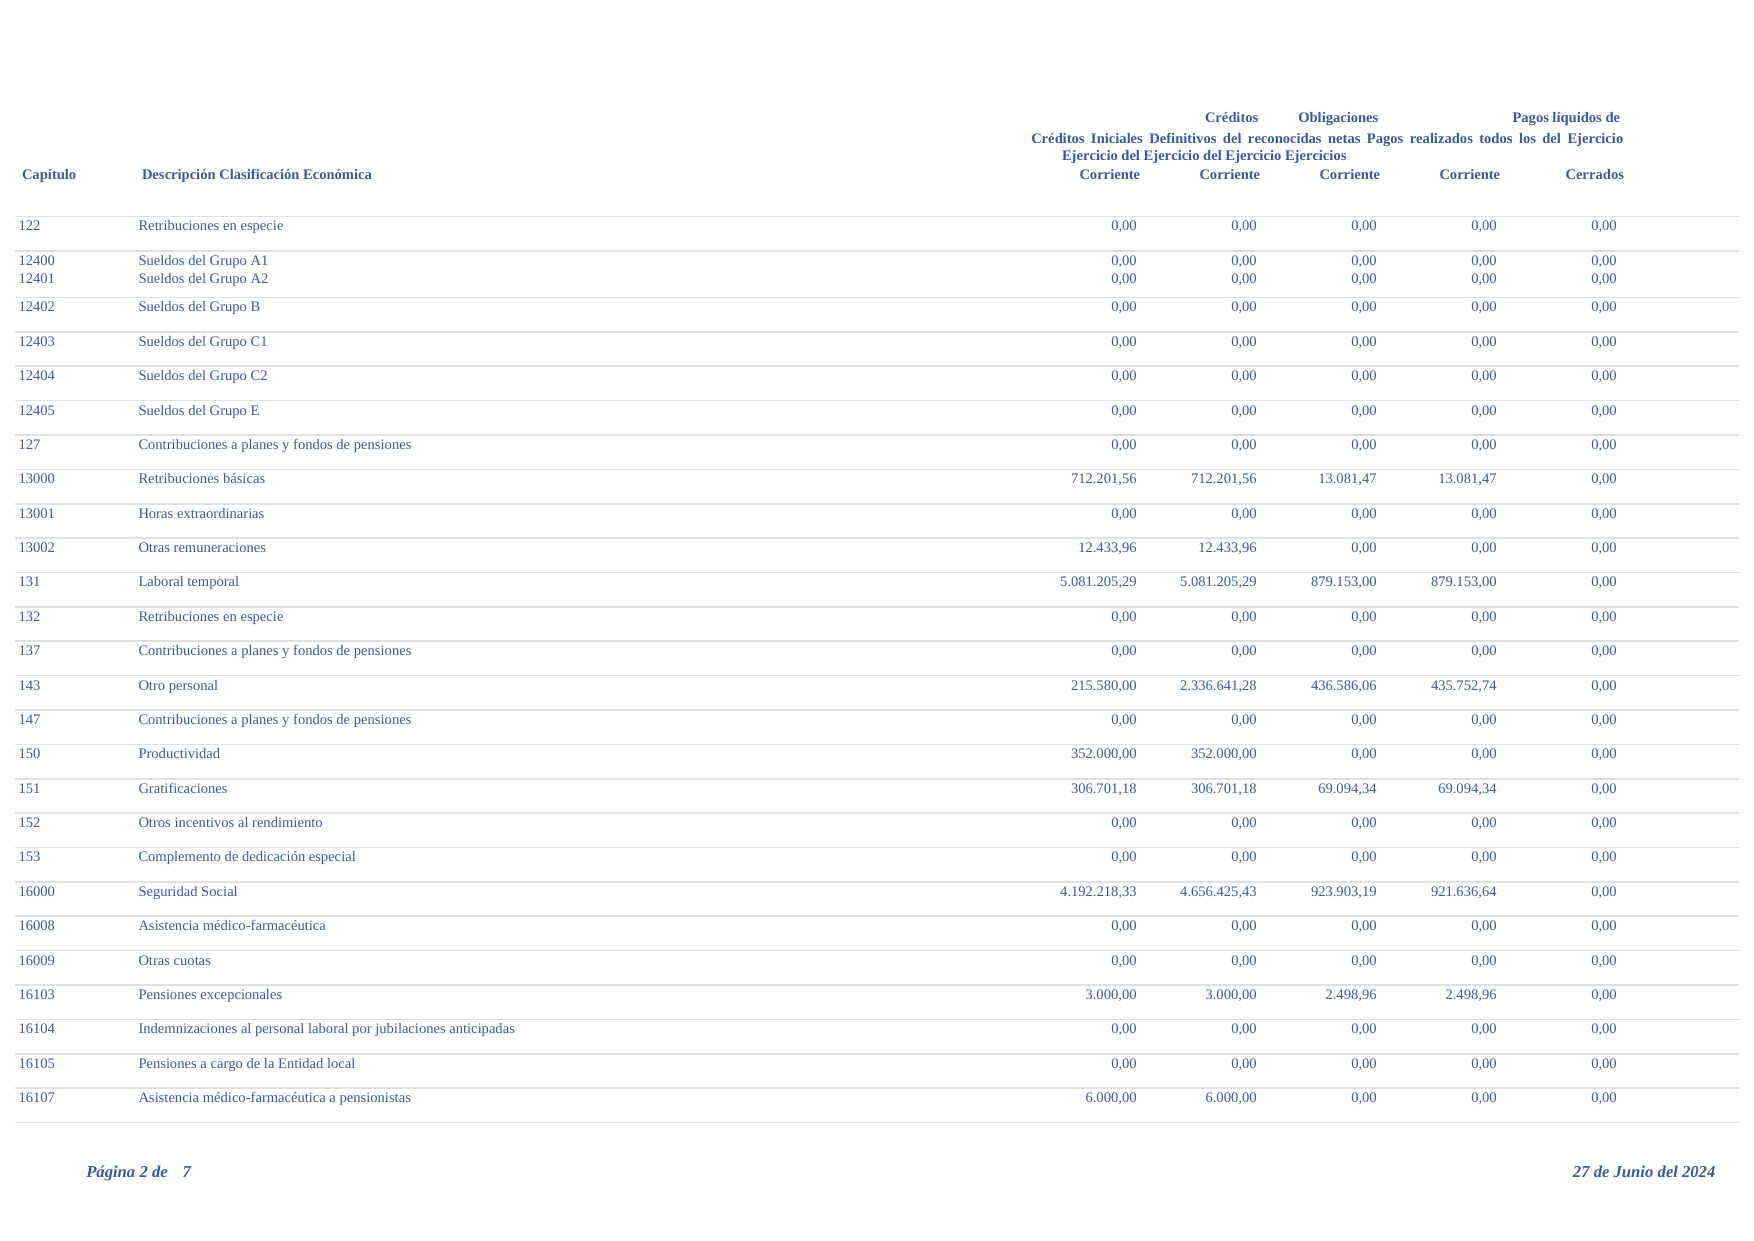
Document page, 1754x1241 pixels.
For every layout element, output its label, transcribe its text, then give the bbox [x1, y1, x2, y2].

table_cell 0,00 [1591, 711, 1739, 743]
table_cell 0,00 [1591, 917, 1739, 950]
table_cell 0,00 [1311, 608, 1431, 640]
table_header 12401 [15, 270, 138, 297]
table_cell 0,00 [1591, 505, 1739, 537]
table_cell 0,00 [1431, 401, 1591, 434]
table_cell 2.336.641,28 [1180, 676, 1311, 709]
table_cell 712.201,56 [1060, 470, 1180, 503]
table_cell 0,00 [1311, 217, 1431, 250]
table_cell 0,00 [1431, 814, 1591, 847]
table_cell 6.000,00 [1180, 1089, 1311, 1122]
table_cell 0,00 [1591, 436, 1739, 468]
table_cell Pensiones a cargo de la Entidad local [138, 1055, 1060, 1087]
table_cell 69.094,34 [1431, 780, 1591, 812]
table_cell 5.081.205,29 [1060, 573, 1180, 606]
table_cell 4.656.425,43 [1180, 883, 1311, 915]
table_header 0,00 [1591, 270, 1739, 297]
table_cell 0,00 [1311, 745, 1431, 778]
table_cell 0,00 [1311, 711, 1431, 743]
table_cell 306.701,18 [1060, 780, 1180, 812]
table_cell 0,00 [1591, 745, 1739, 778]
table_cell Indemnizaciones al personal laboral por jubilaciones anticipadas [138, 1020, 1060, 1053]
table_cell Otros incentivos al rendimiento [138, 814, 1060, 847]
table_cell 352.000,00 [1060, 745, 1180, 778]
table_cell 0,00 [1431, 642, 1591, 675]
table_header 0,00 [1311, 270, 1431, 297]
table_cell 13000 [15, 470, 138, 503]
table_cell 0,00 [1311, 848, 1431, 881]
table_cell 0,00 [1311, 1089, 1431, 1122]
table_cell Contribuciones a planes y fondos de pensiones [138, 642, 1060, 675]
table_cell 0,00 [1180, 608, 1311, 640]
table_cell 12.433,96 [1180, 539, 1311, 572]
table_cell 0,00 [1180, 951, 1311, 984]
table_cell 0,00 [1311, 539, 1431, 572]
table_cell 0,00 [1060, 711, 1180, 743]
table_cell 0,00 [1431, 951, 1591, 984]
table_cell 215.580,00 [1060, 676, 1180, 709]
table_cell 0,00 [1060, 367, 1180, 400]
table_cell 12.433,96 [1060, 539, 1180, 572]
table_cell 0,00 [1431, 848, 1591, 881]
table_cell 0,00 [1311, 505, 1431, 537]
table_cell 0,00 [1591, 470, 1739, 503]
table_cell 152 [15, 814, 138, 847]
table_cell 0,00 [1591, 217, 1739, 250]
table_cell 0,00 [1431, 608, 1591, 640]
table_cell Retribuciones básicas [138, 470, 1060, 503]
table_cell 132 [15, 608, 138, 640]
table_cell 0,00 [1591, 333, 1739, 365]
table_cell 0,00 [1591, 1055, 1739, 1087]
table_cell 921.636,64 [1431, 883, 1591, 915]
table_cell 0,00 [1311, 1055, 1431, 1087]
table_cell 0,00 [1060, 436, 1180, 468]
table_cell 0,00 [1180, 848, 1311, 881]
table_cell Otro personal [138, 676, 1060, 709]
table_cell 0,00 [1180, 436, 1311, 468]
table_cell 0,00 [1431, 333, 1591, 365]
table_cell 16104 [15, 1020, 138, 1053]
table_cell 0,00 [1060, 401, 1180, 434]
table_cell 0,00 [1431, 917, 1591, 950]
table_cell 0,00 [1591, 401, 1739, 434]
table_cell 16000 [15, 883, 138, 915]
table_cell 0,00 [1060, 642, 1180, 675]
table_cell 13002 [15, 539, 138, 572]
table_cell 12404 [15, 367, 138, 400]
table_cell 0,00 [1060, 298, 1180, 331]
table_cell 0,00 [1431, 217, 1591, 250]
table_cell Sueldos del Grupo E [138, 401, 1060, 434]
table_cell 0,00 [1311, 814, 1431, 847]
table_cell 0,00 [1060, 608, 1180, 640]
table_cell 6.000,00 [1060, 1089, 1180, 1122]
table_cell 0,00 [1311, 298, 1431, 331]
table_cell 879.153,00 [1311, 573, 1431, 606]
table_cell 0,00 [1311, 436, 1431, 468]
table_cell 306.701,18 [1180, 780, 1311, 812]
table_cell 0,00 [1431, 1055, 1591, 1087]
table_cell Otras cuotas [138, 951, 1060, 984]
table_header 0,00 [1060, 270, 1180, 297]
table_cell Gratificaciones [138, 780, 1060, 812]
table_cell 2.498,96 [1431, 986, 1591, 1018]
table_cell Complemento de dedicación especial [138, 848, 1060, 881]
table_cell 0,00 [1180, 217, 1311, 250]
table_cell 0,00 [1431, 436, 1591, 468]
table_cell 16105 [15, 1055, 138, 1087]
table_cell 0,00 [1060, 1020, 1180, 1053]
table_cell 0,00 [1591, 814, 1739, 847]
table_cell 0,00 [1591, 642, 1739, 675]
table_cell 0,00 [1180, 711, 1311, 743]
table_cell 12405 [15, 401, 138, 434]
table_cell 12403 [15, 333, 138, 365]
table_cell 0,00 [1060, 505, 1180, 537]
table_cell Retribuciones en especie [138, 217, 1060, 250]
table_cell 0,00 [1180, 505, 1311, 537]
table_cell 0,00 [1591, 780, 1739, 812]
table_cell 712.201,56 [1180, 470, 1311, 503]
table_cell 0,00 [1591, 1089, 1739, 1122]
table_cell 0,00 [1591, 848, 1739, 881]
table_cell 0,00 [1431, 711, 1591, 743]
table_cell 4.192.218,33 [1060, 883, 1180, 915]
table_cell 13001 [15, 505, 138, 537]
table_header 0,00 [1431, 270, 1591, 297]
table_cell 0,00 [1180, 367, 1311, 400]
table_cell Sueldos del Grupo B [138, 298, 1060, 331]
table_cell 0,00 [1311, 917, 1431, 950]
table_cell 16009 [15, 951, 138, 984]
table_cell 143 [15, 676, 138, 709]
table_cell 16107 [15, 1089, 138, 1122]
table_cell 0,00 [1431, 505, 1591, 537]
table_cell 0,00 [1431, 367, 1591, 400]
text 12400 Sueldos del Grupo A1 0,00 0,00 0,00 0,00 0,00 [18, 252, 1616, 268]
table_cell 153 [15, 848, 138, 881]
table_cell 0,00 [1180, 917, 1311, 950]
table_cell 436.586,06 [1311, 676, 1431, 709]
table_cell 0,00 [1311, 333, 1431, 365]
table_cell 127 [15, 436, 138, 468]
table_cell 69.094,34 [1311, 780, 1431, 812]
table_cell Asistencia médico-farmacéutica a pensionistas [138, 1089, 1060, 1122]
table_cell 0,00 [1591, 883, 1739, 915]
table_cell 0,00 [1060, 1055, 1180, 1087]
table_cell Asistencia médico-farmacéutica [138, 917, 1060, 950]
table_cell 0,00 [1311, 367, 1431, 400]
table_cell 0,00 [1060, 917, 1180, 950]
table_cell 0,00 [1180, 1055, 1311, 1087]
table_cell Seguridad Social [138, 883, 1060, 915]
table_cell Contribuciones a planes y fondos de pensiones [138, 436, 1060, 468]
table_cell 0,00 [1060, 951, 1180, 984]
table_cell Horas extraordinarias [138, 505, 1060, 537]
table_header 0,00 [1180, 270, 1311, 297]
table_cell 0,00 [1591, 1020, 1739, 1053]
table_cell 879.153,00 [1431, 573, 1591, 606]
table_cell 0,00 [1431, 298, 1591, 331]
table_cell Otras remuneraciones [138, 539, 1060, 572]
table_cell 12402 [15, 298, 138, 331]
table_cell 147 [15, 711, 138, 743]
table_cell 150 [15, 745, 138, 778]
table_cell 0,00 [1591, 608, 1739, 640]
table_cell 0,00 [1591, 986, 1739, 1018]
table_cell 0,00 [1591, 298, 1739, 331]
table_cell Retribuciones en especie [138, 608, 1060, 640]
table_cell 13.081,47 [1311, 470, 1431, 503]
table_cell 0,00 [1180, 333, 1311, 365]
table_cell 0,00 [1591, 676, 1739, 709]
table_cell 0,00 [1431, 539, 1591, 572]
table_cell 137 [15, 642, 138, 675]
table_cell 16008 [15, 917, 138, 950]
table_cell 0,00 [1180, 814, 1311, 847]
table_cell 0,00 [1311, 951, 1431, 984]
table_cell 0,00 [1431, 1020, 1591, 1053]
table_cell 0,00 [1060, 217, 1180, 250]
table_cell Pensiones excepcionales [138, 986, 1060, 1018]
table_cell 0,00 [1180, 401, 1311, 434]
table_cell 0,00 [1311, 401, 1431, 434]
table_cell Laboral temporal [138, 573, 1060, 606]
table_cell 122 [15, 217, 138, 250]
table_cell Contribuciones a planes y fondos de pensiones [138, 711, 1060, 743]
table_cell 3.000,00 [1060, 986, 1180, 1018]
table_cell 16103 [15, 986, 138, 1018]
table_cell 3.000,00 [1180, 986, 1311, 1018]
table_cell 0,00 [1180, 642, 1311, 675]
table_cell 0,00 [1591, 951, 1739, 984]
table_cell 13.081,47 [1431, 470, 1591, 503]
table_cell 0,00 [1180, 298, 1311, 331]
table_cell 352.000,00 [1180, 745, 1311, 778]
table_cell 0,00 [1591, 539, 1739, 572]
table_cell 0,00 [1060, 814, 1180, 847]
table_cell 0,00 [1431, 1089, 1591, 1122]
table_cell 435.752,74 [1431, 676, 1591, 709]
table_cell 0,00 [1431, 745, 1591, 778]
table_cell 151 [15, 780, 138, 812]
table_cell Sueldos del Grupo C1 [138, 333, 1060, 365]
table_cell 0,00 [1591, 573, 1739, 606]
table_cell 5.081.205,29 [1180, 573, 1311, 606]
table_cell 0,00 [1060, 848, 1180, 881]
table_cell Sueldos del Grupo C2 [138, 367, 1060, 400]
table_cell 923.903,19 [1311, 883, 1431, 915]
table_cell 0,00 [1060, 333, 1180, 365]
table_cell 0,00 [1311, 1020, 1431, 1053]
table_cell 131 [15, 573, 138, 606]
table_cell 2.498,96 [1311, 986, 1431, 1018]
table_cell 0,00 [1311, 642, 1431, 675]
table_header Sueldos del Grupo A2 [138, 270, 1060, 297]
table_cell 0,00 [1180, 1020, 1311, 1053]
table_cell Productividad [138, 745, 1060, 778]
table_cell 0,00 [1591, 367, 1739, 400]
